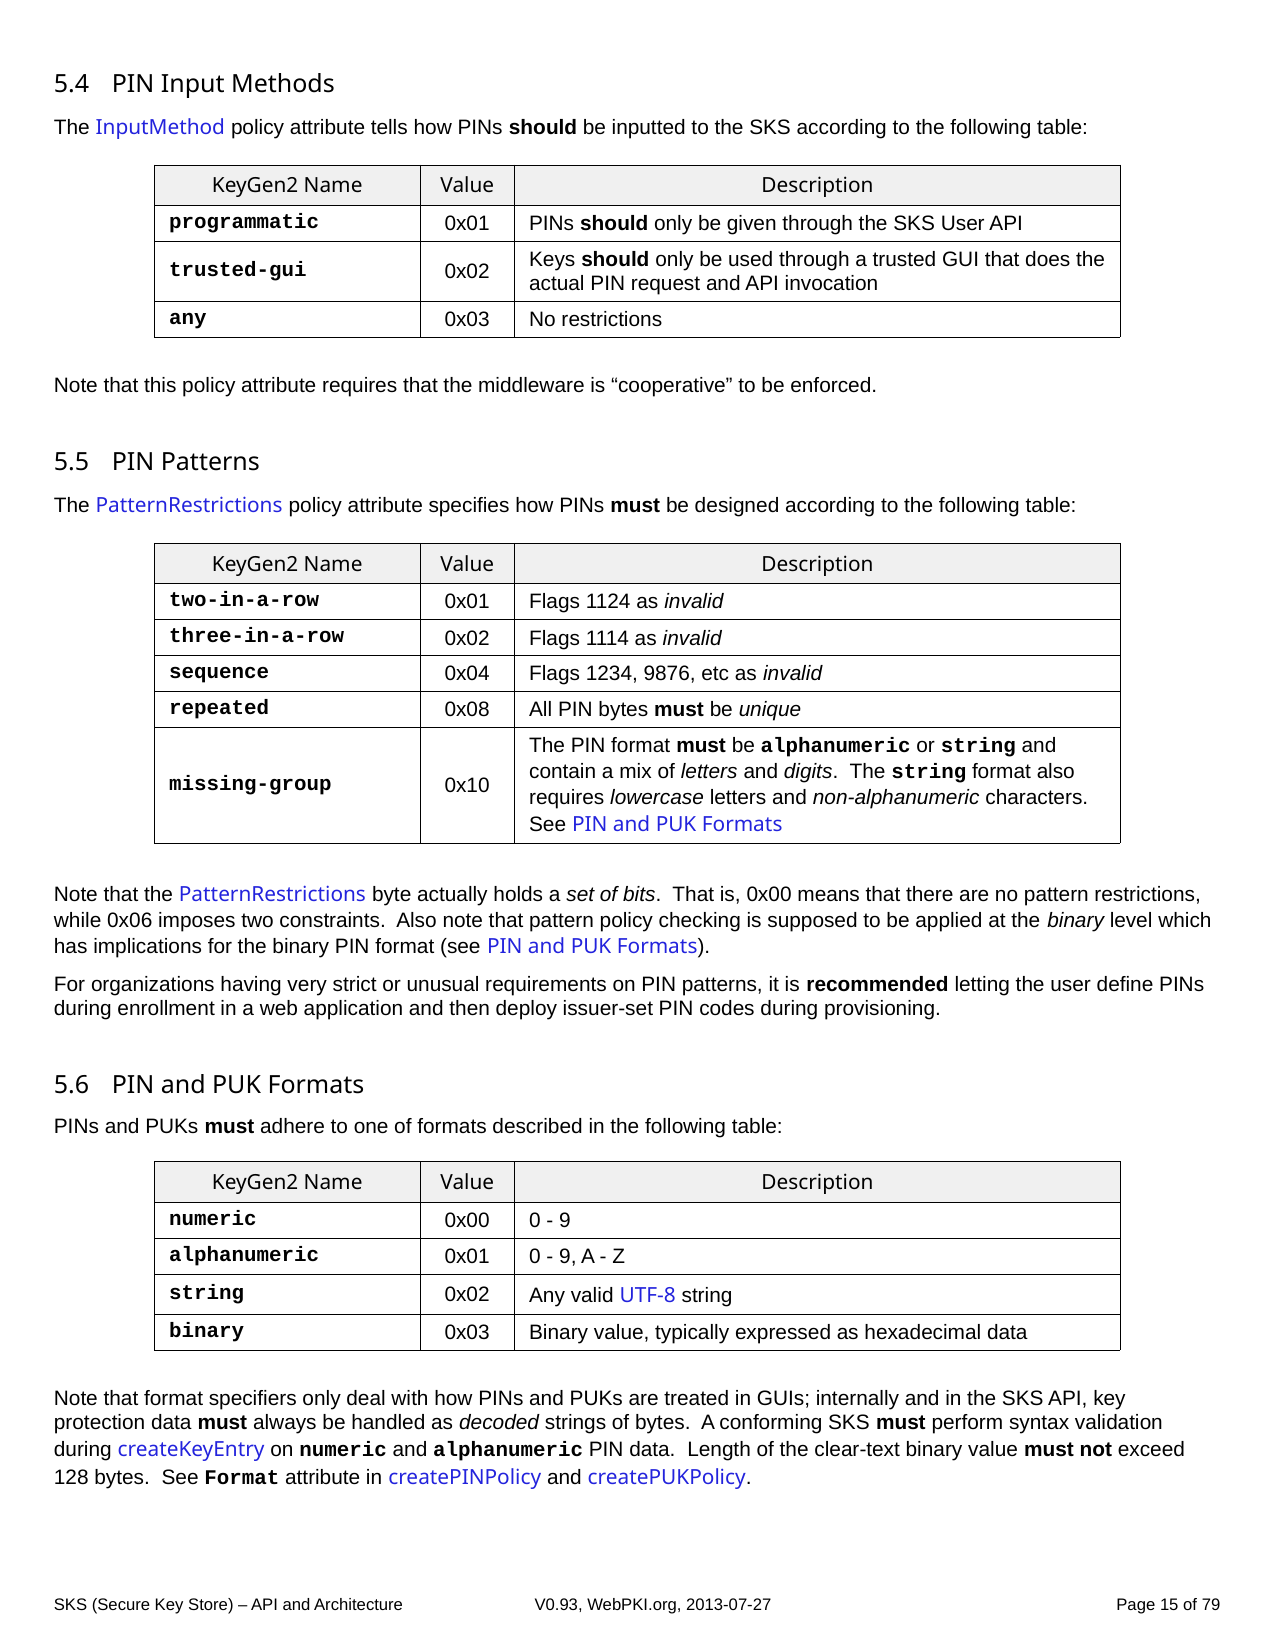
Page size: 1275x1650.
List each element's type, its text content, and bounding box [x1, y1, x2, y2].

table_cell string [155, 1275, 420, 1314]
table_cell 0x03 [421, 1315, 514, 1350]
table_cell any [155, 302, 420, 337]
text Note that the PatternRestrictions byte actually holds a set of bits. That is, 0x00 means that there are no pattern restrictions, while 0x06 imposes two constraints. Also note that pattern policy checking is supposed to be applied at the binary level which has implications for the binary PIN format (see PIN and PUK Formats). [54, 879, 1221, 960]
table_cell trusted-gui [155, 242, 420, 301]
table_cell 0x01 [421, 206, 514, 241]
table_cell No restrictions [515, 302, 1120, 337]
table_cell 0x03 [421, 302, 514, 337]
text Note that format specifiers only deal with how PINs and PUKs are treated in GUIs; internally and in the SKS API, key protection data must always be handled as decoded strings of bytes. A conforming SKS must perform syntax validation during createKeyEntry on numeric and alphanumeric PIN data. Length of the clear-text binary value must not exceed 128 bytes. See Format attribute in createPINPolicy and createPUKPolicy. [54, 1386, 1221, 1491]
subtitle PIN and PUK Formats [54, 1067, 1221, 1101]
table_header Description [515, 544, 1120, 583]
table_cell Keys should only be used through a trusted GUI that does the actual PIN request and API invocation [515, 242, 1120, 301]
table_header KeyGen2 Name [155, 544, 420, 583]
table_cell Any valid UTF-8 string [515, 1275, 1120, 1314]
text For organizations having very strict or unusual requirements on PIN patterns, it is recommended letting the user define PINs during enrollment in a web application and then deploy issuer-set PIN codes during provisioning. [54, 972, 1221, 1019]
table_cell 0x01 [421, 1239, 514, 1274]
table_cell The PIN format must be alphanumeric or string and contain a mix of letters and digits. The string format also requires lowercase letters and non-alphanumeric characters. See PIN and PUK Formats [515, 728, 1120, 843]
table_header Value [421, 1162, 514, 1202]
table_cell 0x01 [421, 584, 514, 619]
table_cell 0x02 [421, 1275, 514, 1314]
text The InputMethod policy attribute tells how PINs should be inputted to the SKS according to the following table: [54, 112, 1221, 164]
subtitle PIN Input Methods [54, 66, 1221, 100]
table_cell 0x08 [421, 692, 514, 727]
table_cell alphanumeric [155, 1239, 420, 1274]
table_cell 0x02 [421, 242, 514, 301]
table_cell binary [155, 1315, 420, 1350]
table_header Description [515, 1162, 1120, 1202]
table_cell missing-group [155, 728, 420, 843]
table_header Value [421, 544, 514, 583]
table_cell numeric [155, 1203, 420, 1238]
table_cell PINs should only be given through the SKS User API [515, 206, 1120, 241]
table_cell 0x10 [421, 728, 514, 843]
table_cell two-in-a-row [155, 584, 420, 619]
table_cell programmatic [155, 206, 420, 241]
table_cell three-in-a-row [155, 620, 420, 655]
subtitle PIN Patterns [54, 444, 1221, 478]
table_cell All PIN bytes must be unique [515, 692, 1120, 727]
table_header Description [515, 166, 1120, 205]
table_cell Flags 1114 as invalid [515, 620, 1120, 655]
table_cell 0x04 [421, 656, 514, 691]
table_cell Flags 1234, 9876, etc as invalid [515, 656, 1120, 691]
text The PatternRestrictions policy attribute specifies how PINs must be designed according to the following table: [54, 491, 1221, 543]
table_cell repeated [155, 692, 420, 727]
table_header KeyGen2 Name [155, 1162, 420, 1202]
table_header Value [421, 166, 514, 205]
table_cell 0 - 9 [515, 1203, 1120, 1238]
table_cell 0x02 [421, 620, 514, 655]
table_cell sequence [155, 656, 420, 691]
table_cell Binary value, typically expressed as hexadecimal data [515, 1315, 1120, 1350]
text PINs and PUKs must adhere to one of formats described in the following table: [54, 1113, 1221, 1161]
table_cell Flags 1124 as invalid [515, 584, 1120, 619]
table_cell 0x00 [421, 1203, 514, 1238]
text Note that this policy attribute requires that the middleware is “cooperative” to be enforced. [54, 373, 1221, 397]
table_cell 0 - 9, A - Z [515, 1239, 1120, 1274]
table_header KeyGen2 Name [155, 166, 420, 205]
